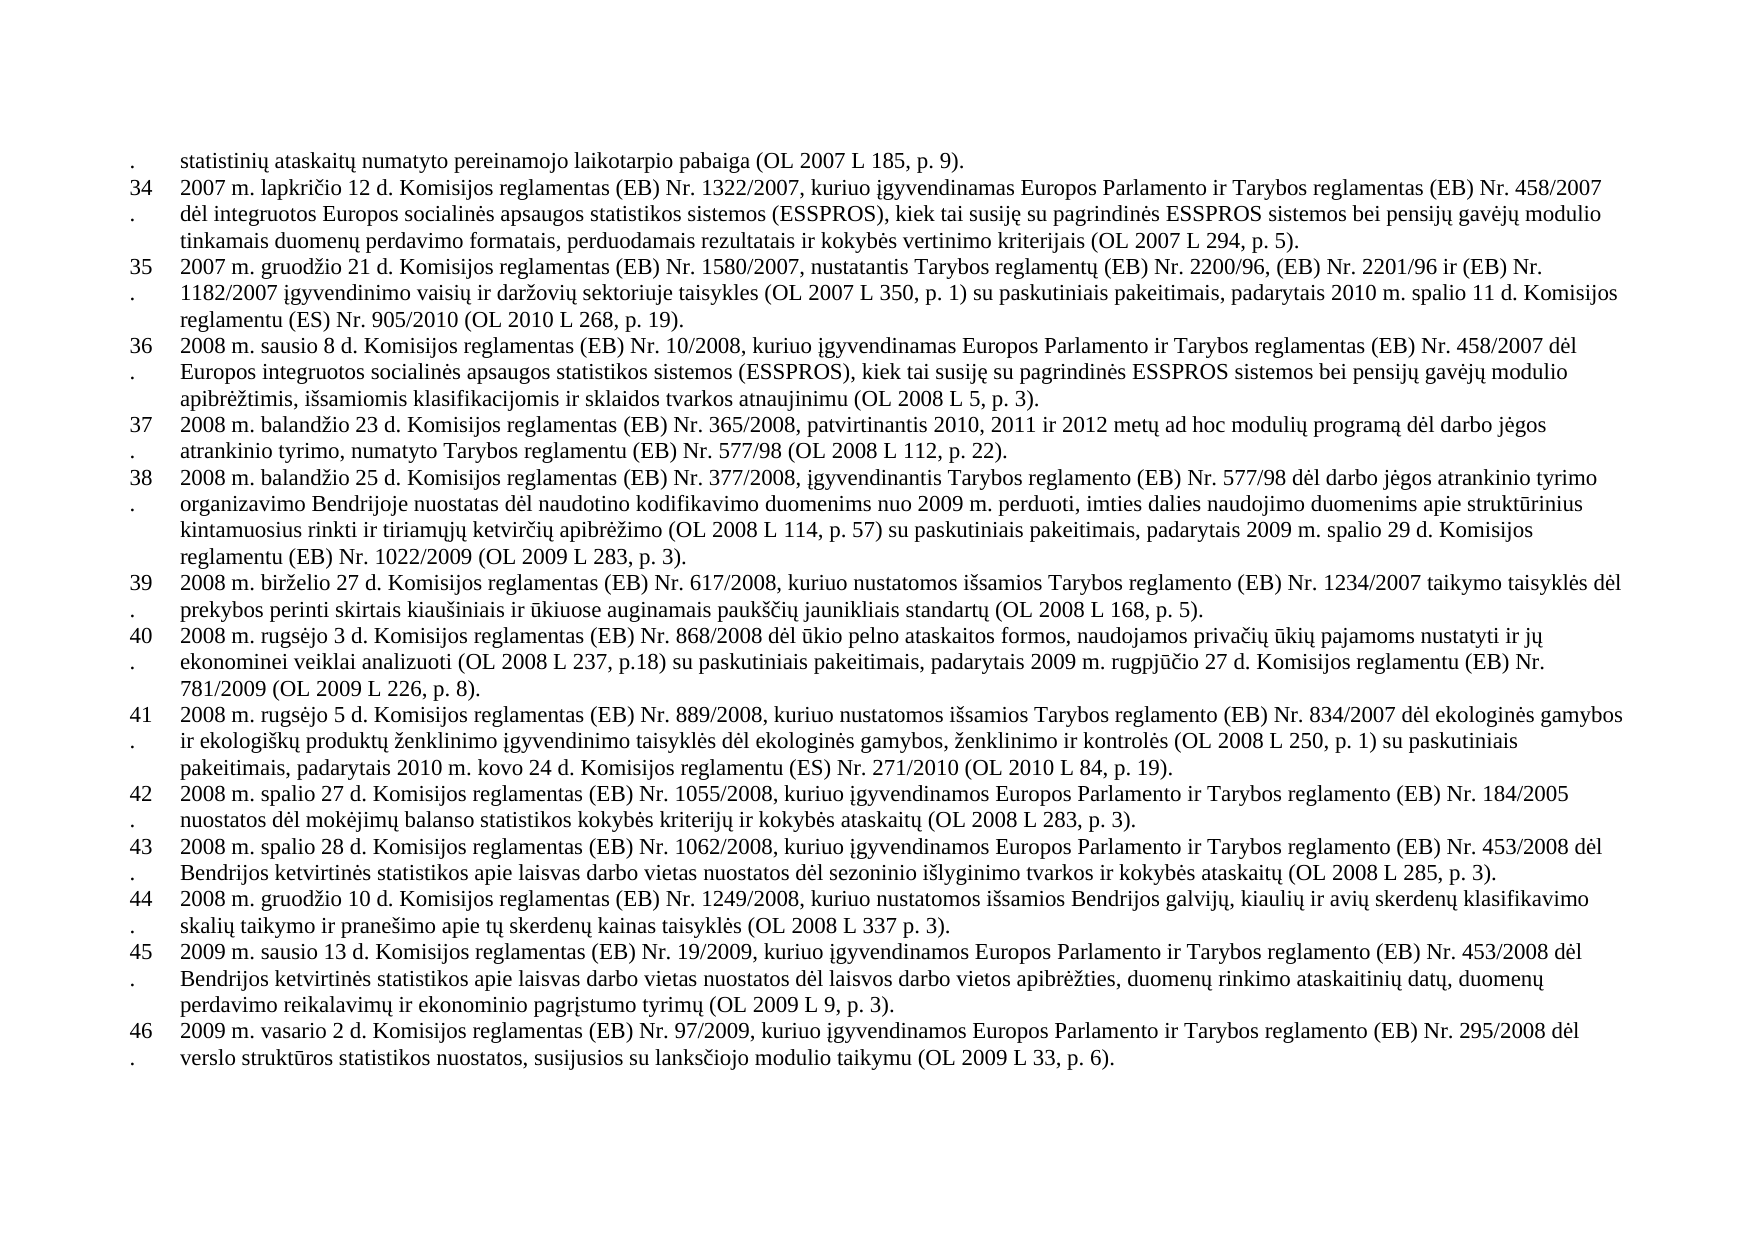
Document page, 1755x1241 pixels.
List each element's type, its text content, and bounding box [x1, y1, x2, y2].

table_cell statistinių ataskaitų numatyto pereinamojo laikotarpio pabaiga (OL 2007 L 185, p. 9). [169, 148, 1636, 174]
table_cell 38. [118, 464, 168, 569]
table_cell 37. [118, 411, 168, 464]
table_cell 40. [118, 622, 168, 701]
table_cell 43. [118, 833, 168, 886]
table_cell 2008 m. rugsėjo 3 d. Komisijos reglamentas (EB) Nr. 868/2008 dėl ūkio pelno ataskaitos formos, naudojamos privačių ūkių pajamoms nustatyti ir jų ekonominei veiklai analizuoti (OL 2008 L 237, p.18) su paskutiniais pakeitimais, padarytais 2009 m. rugpjūčio 27 d. Komisijos reglamentu (EB) Nr. 781/2009 (OL 2009 L 226, p. 8). [169, 622, 1636, 701]
table_cell 41. [118, 701, 168, 780]
table_cell 2008 m. spalio 27 d. Komisijos reglamentas (EB) Nr. 1055/2008, kuriuo įgyvendinamos Europos Parlamento ir Tarybos reglamento (EB) Nr. 184/2005 nuostatos dėl mokėjimų balanso statistikos kokybės kriterijų ir kokybės ataskaitų (OL 2008 L 283, p. 3). [169, 780, 1636, 833]
table_cell 35. [118, 253, 168, 332]
table_cell 2008 m. balandžio 25 d. Komisijos reglamentas (EB) Nr. 377/2008, įgyvendinantis Tarybos reglamento (EB) Nr. 577/98 dėl darbo jėgos atrankinio tyrimo organizavimo Bendrijoje nuostatas dėl naudotino kodifikavimo duomenims nuo 2009 m. perduoti, imties dalies naudojimo duomenims apie struktūrinius kintamuosius rinkti ir tiriamųjų ketvirčių apibrėžimo (OL 2008 L 114, p. 57) su paskutiniais pakeitimais, padarytais 2009 m. spalio 29 d. Komisijos reglamentu (EB) Nr. 1022/2009 (OL 2009 L 283, p. 3). [169, 464, 1636, 569]
table_cell 2008 m. sausio 8 d. Komisijos reglamentas (EB) Nr. 10/2008, kuriuo įgyvendinamas Europos Parlamento ir Tarybos reglamentas (EB) Nr. 458/2007 dėl Europos integruotos socialinės apsaugos statistikos sistemos (ESSPROS), kiek tai susiję su pagrindinės ESSPROS sistemos bei pensijų gavėjų modulio apibrėžtimis, išsamiomis klasifikacijomis ir sklaidos tvarkos atnaujinimu (OL 2008 L 5, p. 3). [169, 332, 1636, 411]
table_cell 2009 m. vasario 2 d. Komisijos reglamentas (EB) Nr. 97/2009, kuriuo įgyvendinamos Europos Parlamento ir Tarybos reglamento (EB) Nr. 295/2008 dėl verslo struktūros statistikos nuostatos, susijusios su lanksčiojo modulio taikymu (OL 2009 L 33, p. 6). [169, 1017, 1636, 1070]
table_cell 2007 m. lapkričio 12 d. Komisijos reglamentas (EB) Nr. 1322/2007, kuriuo įgyvendinamas Europos Parlamento ir Tarybos reglamentas (EB) Nr. 458/2007 dėl integruotos Europos socialinės apsaugos statistikos sistemos (ESSPROS), kiek tai susiję su pagrindinės ESSPROS sistemos bei pensijų gavėjų modulio tinkamais duomenų perdavimo formatais, perduodamais rezultatais ir kokybės vertinimo kriterijais (OL 2007 L 294, p. 5). [169, 174, 1636, 253]
table_cell 45. [118, 938, 168, 1017]
table_cell 39. [118, 569, 168, 622]
table_cell 2008 m. balandžio 23 d. Komisijos reglamentas (EB) Nr. 365/2008, patvirtinantis 2010, 2011 ir 2012 metų ad hoc modulių programą dėl darbo jėgos atrankinio tyrimo, numatyto Tarybos reglamentu (EB) Nr. 577/98 (OL 2008 L 112, p. 22). [169, 411, 1636, 464]
table_cell . [118, 148, 168, 174]
table_cell 2009 m. sausio 13 d. Komisijos reglamentas (EB) Nr. 19/2009, kuriuo įgyvendinamos Europos Parlamento ir Tarybos reglamento (EB) Nr. 453/2008 dėl Bendrijos ketvirtinės statistikos apie laisvas darbo vietas nuostatos dėl laisvos darbo vietos apibrėžties, duomenų rinkimo ataskaitinių datų, duomenų perdavimo reikalavimų ir ekonominio pagrįstumo tyrimų (OL 2009 L 9, p. 3). [169, 938, 1636, 1017]
table_cell 2008 m. rugsėjo 5 d. Komisijos reglamentas (EB) Nr. 889/2008, kuriuo nustatomos išsamios Tarybos reglamento (EB) Nr. 834/2007 dėl ekologinės gamybos ir ekologiškų produktų ženklinimo įgyvendinimo taisyklės dėl ekologinės gamybos, ženklinimo ir kontrolės (OL 2008 L 250, p. 1) su paskutiniais pakeitimais, padarytais 2010 m. kovo 24 d. Komisijos reglamentu (ES) Nr. 271/2010 (OL 2010 L 84, p. 19). [169, 701, 1636, 780]
table_cell 46. [118, 1017, 168, 1070]
table_cell 2008 m. birželio 27 d. Komisijos reglamentas (EB) Nr. 617/2008, kuriuo nustatomos išsamios Tarybos reglamento (EB) Nr. 1234/2007 taikymo taisyklės dėl prekybos perinti skirtais kiaušiniais ir ūkiuose auginamais paukščių jaunikliais standartų (OL 2008 L 168, p. 5). [169, 569, 1636, 622]
table_cell 36. [118, 332, 168, 411]
table_cell 2008 m. gruodžio 10 d. Komisijos reglamentas (EB) Nr. 1249/2008, kuriuo nustatomos išsamios Bendrijos galvijų, kiaulių ir avių skerdenų klasifikavimo skalių taikymo ir pranešimo apie tų skerdenų kainas taisyklės (OL 2008 L 337 p. 3). [169, 886, 1636, 938]
table_cell 2008 m. spalio 28 d. Komisijos reglamentas (EB) Nr. 1062/2008, kuriuo įgyvendinamos Europos Parlamento ir Tarybos reglamento (EB) Nr. 453/2008 dėl Bendrijos ketvirtinės statistikos apie laisvas darbo vietas nuostatos dėl sezoninio išlyginimo tvarkos ir kokybės ataskaitų (OL 2008 L 285, p. 3). [169, 833, 1636, 886]
table_cell 2007 m. gruodžio 21 d. Komisijos reglamentas (EB) Nr. 1580/2007, nustatantis Tarybos reglamentų (EB) Nr. 2200/96, (EB) Nr. 2201/96 ir (EB) Nr. 1182/2007 įgyvendinimo vaisių ir daržovių sektoriuje taisykles (OL 2007 L 350, p. 1) su paskutiniais pakeitimais, padarytais 2010 m. spalio 11 d. Komisijos reglamentu (ES) Nr. 905/2010 (OL 2010 L 268, p. 19). [169, 253, 1636, 332]
table_cell 42. [118, 780, 168, 833]
table_cell 44. [118, 886, 168, 938]
table_cell 34. [118, 174, 168, 253]
